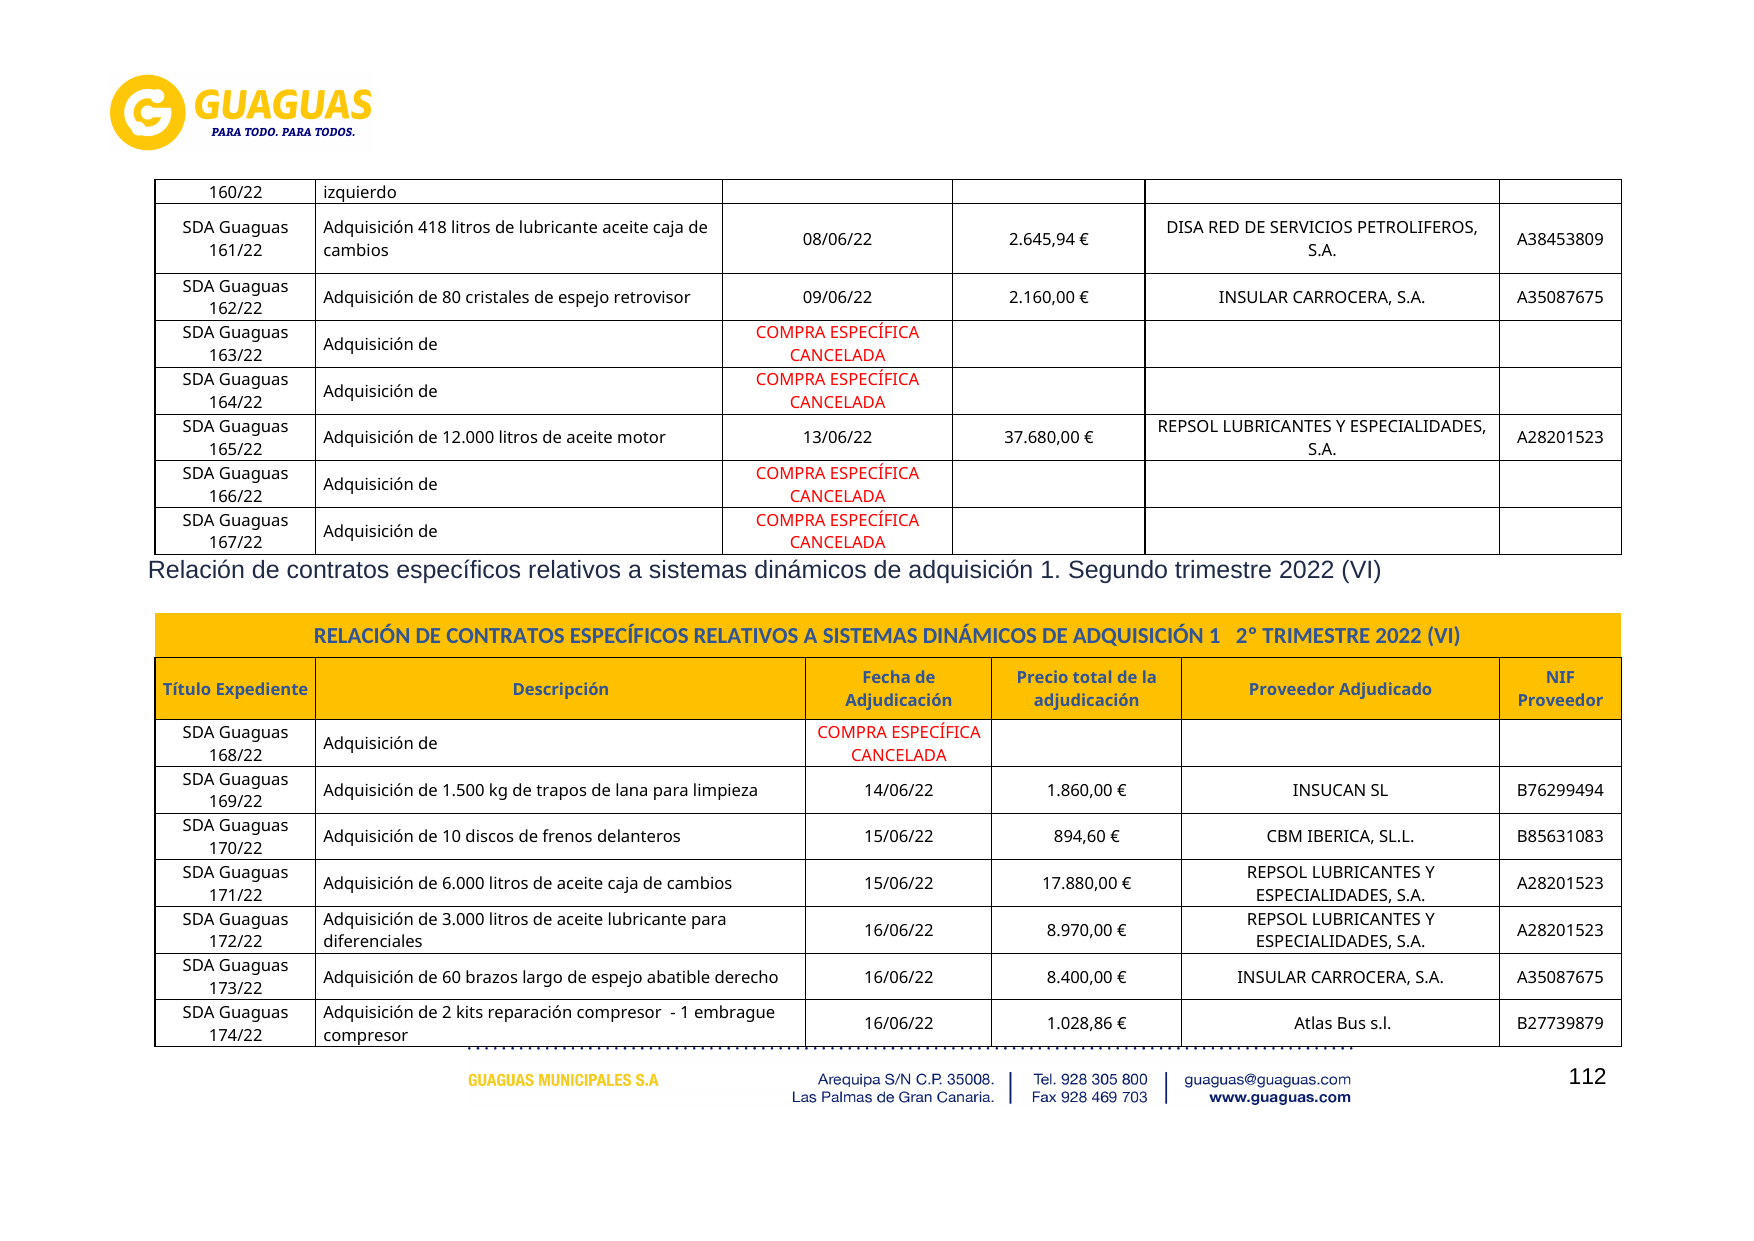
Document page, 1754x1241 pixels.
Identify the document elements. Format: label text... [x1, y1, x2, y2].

table_cell SDA Guaguas 161/22 [156, 204, 315, 273]
table_cell REPSOL LUBRICANTES Y ESPECIALIDADES, S.A. [1182, 860, 1499, 906]
table_cell [953, 180, 1144, 203]
table_cell SDA Guaguas 163/22 [156, 321, 315, 367]
table_cell B85631083 [1500, 814, 1621, 859]
table_cell [1500, 461, 1621, 507]
table_cell SDA Guaguas 169/22 [156, 767, 315, 813]
table_cell [1146, 508, 1499, 554]
table_cell 1.028,86 € [992, 1000, 1181, 1046]
table_cell 160/22 [156, 180, 315, 203]
table_cell COMPRA ESPECÍFICA CANCELADA [723, 461, 952, 507]
table_cell [1500, 180, 1621, 203]
table_cell Adquisición de 3.000 litros de aceite lubricante para diferenciales [316, 907, 805, 953]
table_cell izquierdo [316, 180, 722, 203]
table_cell INSULAR CARROCERA, S.A. [1182, 954, 1499, 999]
table_cell 8.400,00 € [992, 954, 1181, 999]
table_cell 8.970,00 € [992, 907, 1181, 953]
table_header RELACIÓN DE CONTRATOS ESPECÍFICOS RELATIVOS A SISTEMAS DINÁMICOS DE ADQUISICIÓN 1 2º TRIMESTRE 2022 (VI) [155, 613, 1621, 657]
table_cell [1500, 720, 1621, 766]
table_cell 17.880,00 € [992, 860, 1181, 906]
table_cell SDA Guaguas 162/22 [156, 274, 315, 320]
table_cell [953, 508, 1144, 554]
table_cell REPSOL LUBRICANTES Y ESPECIALIDADES, S.A. [1182, 907, 1499, 953]
table_cell COMPRA ESPECÍFICA CANCELADA [723, 321, 952, 367]
table_cell 16/06/22 [806, 1000, 991, 1046]
table_cell [1146, 321, 1499, 367]
table_cell B27739879 [1500, 1000, 1621, 1046]
table_cell 894,60 € [992, 814, 1181, 859]
table_cell 14/06/22 [806, 767, 991, 813]
table_cell B76299494 [1500, 767, 1621, 813]
table_cell [723, 180, 952, 203]
table_cell [953, 368, 1144, 413]
table_cell Adquisición de 12.000 litros de aceite motor [316, 415, 722, 460]
table_cell 1.860,00 € [992, 767, 1181, 813]
table_cell COMPRA ESPECÍFICA CANCELADA [806, 720, 991, 766]
table_cell SDA Guaguas 164/22 [156, 368, 315, 413]
table_cell [992, 720, 1181, 766]
table_cell CBM IBERICA, SL.L. [1182, 814, 1499, 859]
table_cell Adquisición de [316, 321, 722, 367]
table_cell Título Expediente [156, 658, 315, 719]
table_cell [953, 461, 1144, 507]
table_cell SDA Guaguas 173/22 [156, 954, 315, 999]
table_cell [1500, 508, 1621, 554]
table_cell SDA Guaguas 171/22 [156, 860, 315, 906]
table_cell SDA Guaguas 166/22 [156, 461, 315, 507]
table_cell [1146, 461, 1499, 507]
table_cell Proveedor Adjudicado [1182, 658, 1499, 719]
table_cell A28201523 [1500, 415, 1621, 460]
table_cell A35087675 [1500, 954, 1621, 999]
table_cell Fecha de Adjudicación [806, 658, 991, 719]
table_cell 09/06/22 [723, 274, 952, 320]
table_cell A35087675 [1500, 274, 1621, 320]
table_cell REPSOL LUBRICANTES Y ESPECIALIDADES, S.A. [1146, 415, 1499, 460]
table_cell SDA Guaguas 170/22 [156, 814, 315, 859]
table_cell 37.680,00 € [953, 415, 1144, 460]
table_cell SDA Guaguas 172/22 [156, 907, 315, 953]
table_cell INSUCAN SL [1182, 767, 1499, 813]
table_cell SDA Guaguas 174/22 [156, 1000, 315, 1046]
table_cell COMPRA ESPECÍFICA CANCELADA [723, 368, 952, 413]
table_cell 13/06/22 [723, 415, 952, 460]
table_cell Adquisición 418 litros de lubricante aceite caja de cambios [316, 204, 722, 273]
table_cell 15/06/22 [806, 814, 991, 859]
table_cell Adquisición de 2 kits reparación compresor - 1 embrague compresor [316, 1000, 805, 1046]
table_cell Atlas Bus s.l. [1182, 1000, 1499, 1046]
table_cell 15/06/22 [806, 860, 991, 906]
table_cell [1500, 368, 1621, 413]
table_cell 16/06/22 [806, 907, 991, 953]
table_cell Adquisición de [316, 368, 722, 413]
table_cell DISA RED DE SERVICIOS PETROLIFEROS, S.A. [1146, 204, 1499, 273]
table_cell SDA Guaguas 165/22 [156, 415, 315, 460]
table_cell Adquisición de 6.000 litros de aceite caja de cambios [316, 860, 805, 906]
table_cell Descripción [316, 658, 805, 719]
table_cell Adquisición de 80 cristales de espejo retrovisor [316, 274, 722, 320]
table_cell Adquisición de 60 brazos largo de espejo abatible derecho [316, 954, 805, 999]
table_cell Precio total de la adjudicación [992, 658, 1181, 719]
table_cell 16/06/22 [806, 954, 991, 999]
table_cell NIF Proveedor [1500, 658, 1621, 719]
table_cell [1182, 720, 1499, 766]
table_cell [1146, 368, 1499, 413]
table_cell Adquisición de [316, 508, 722, 554]
table_cell 2.160,00 € [953, 274, 1144, 320]
table_cell Adquisición de 1.500 kg de trapos de lana para limpieza [316, 767, 805, 813]
table_cell A28201523 [1500, 907, 1621, 953]
table_cell INSULAR CARROCERA, S.A. [1146, 274, 1499, 320]
table_cell 08/06/22 [723, 204, 952, 273]
table_cell SDA Guaguas 167/22 [156, 508, 315, 554]
table_cell 2.645,94 € [953, 204, 1144, 273]
table_cell A38453809 [1500, 204, 1621, 273]
table_cell SDA Guaguas 168/22 [156, 720, 315, 766]
table_cell [953, 321, 1144, 367]
text Relación de contratos específicos relativos a sistemas dinámicos de adquisición 1. Segundo trimestre 2022 (VI) [148, 555, 1606, 584]
table_cell A28201523 [1500, 860, 1621, 906]
table_cell [1146, 180, 1499, 203]
table_cell Adquisición de [316, 720, 805, 766]
table_cell Adquisición de 10 discos de frenos delanteros [316, 814, 805, 859]
table_cell Adquisición de [316, 461, 722, 507]
table_cell COMPRA ESPECÍFICA CANCELADA [723, 508, 952, 554]
table_cell [1500, 321, 1621, 367]
